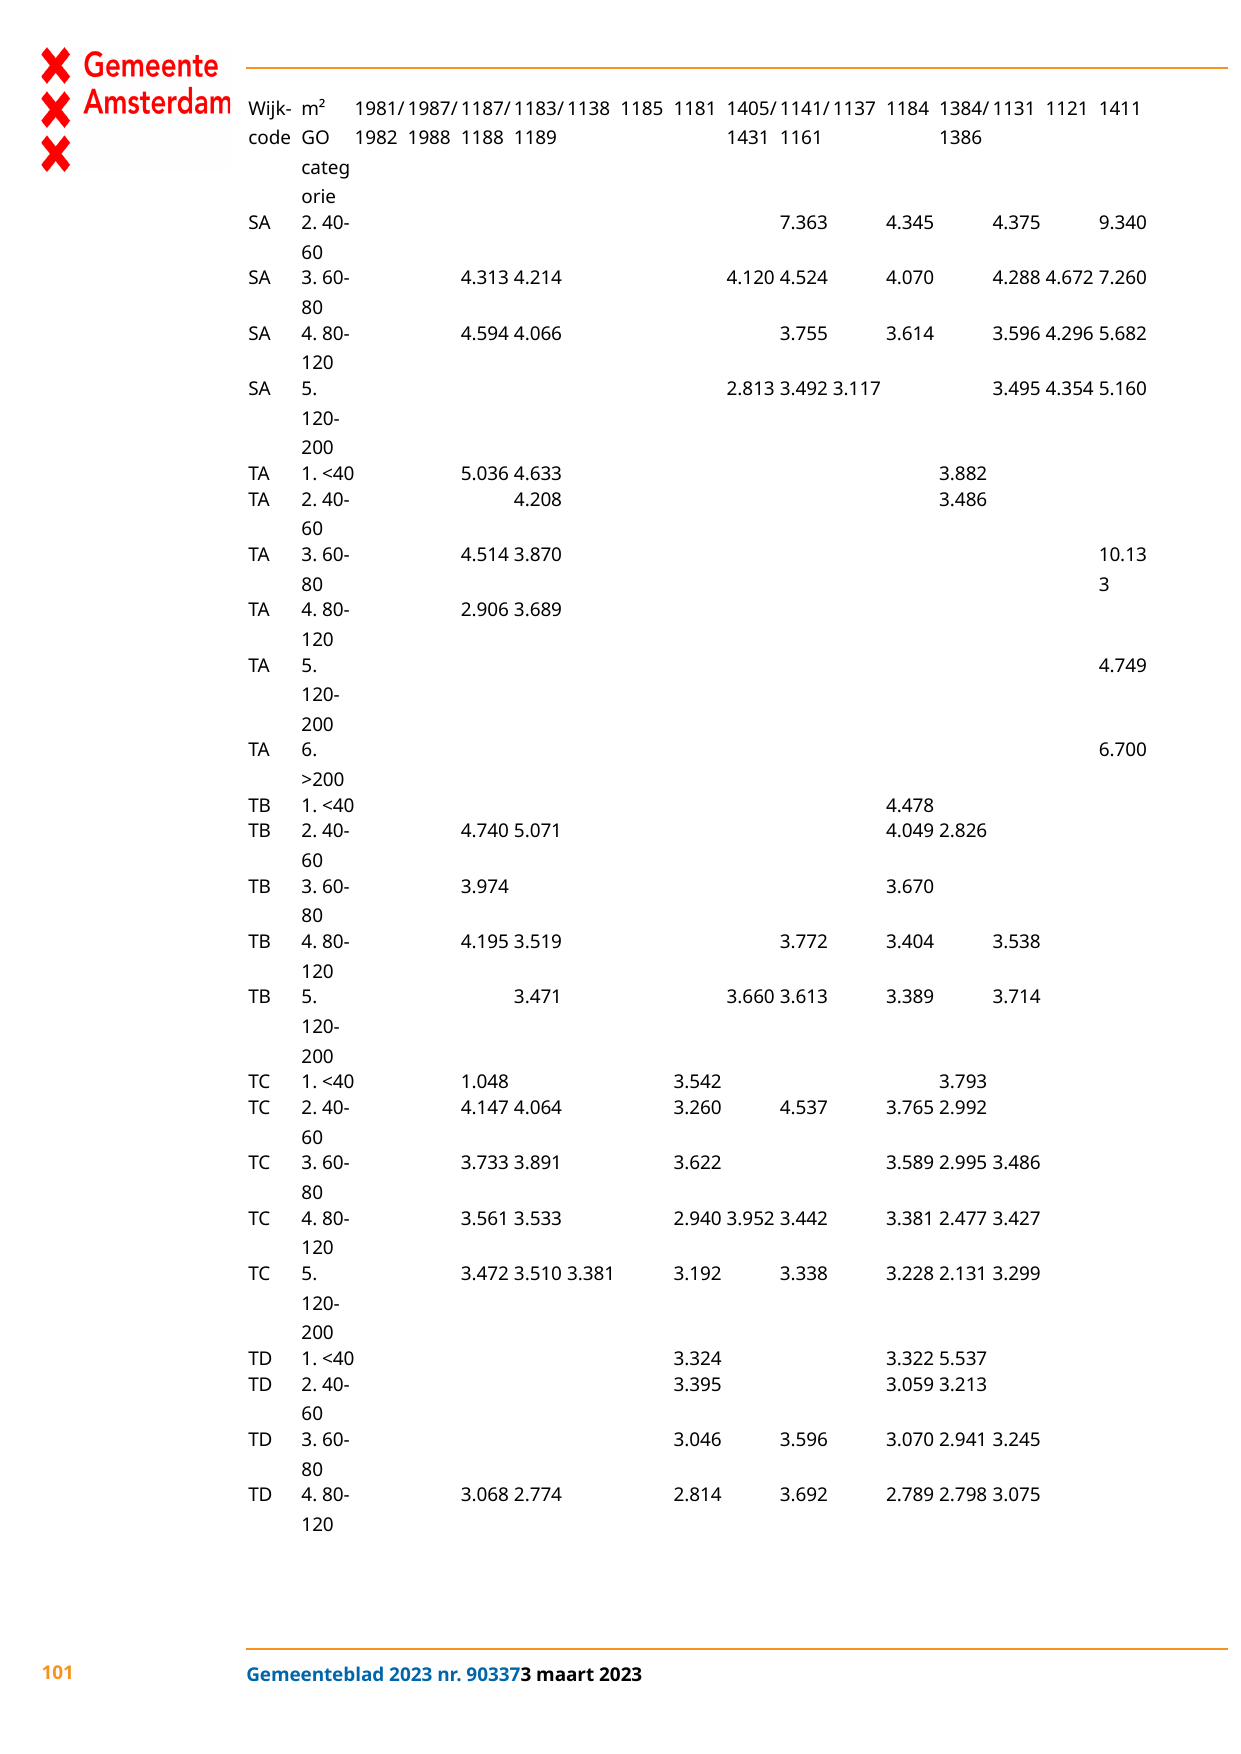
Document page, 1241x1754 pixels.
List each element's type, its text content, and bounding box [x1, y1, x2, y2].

table_cell 3.772 [780, 928, 833, 984]
table_cell [780, 792, 833, 818]
table_cell 4.070 [886, 265, 939, 320]
table_header 1183/ 1189 [514, 95, 567, 209]
table_cell [673, 984, 726, 1068]
table_cell [354, 1094, 407, 1149]
table_cell 9.340 [1099, 209, 1152, 264]
table_cell [567, 596, 620, 652]
table_cell 2.995 [939, 1150, 992, 1205]
table_cell [939, 873, 992, 928]
table_cell [408, 460, 461, 486]
table_cell [567, 1069, 620, 1094]
table_cell [620, 737, 673, 792]
table_cell [1045, 460, 1098, 486]
table_header 1131 [992, 95, 1045, 209]
table_cell 2.941 [939, 1426, 992, 1481]
table_cell [461, 984, 514, 1068]
table_cell [673, 541, 726, 596]
table_cell TC [248, 1069, 301, 1094]
table_cell 3.427 [992, 1205, 1045, 1260]
table_cell [567, 818, 620, 873]
table_cell [354, 209, 407, 264]
table_cell [673, 873, 726, 928]
table_cell [833, 1345, 886, 1371]
table_cell [939, 265, 992, 320]
table_cell [620, 375, 673, 460]
table_cell [886, 1069, 939, 1094]
table_cell 3.755 [780, 320, 833, 375]
table_cell [1045, 541, 1098, 596]
table_cell 5.036 [461, 460, 514, 486]
table_cell 5.537 [939, 1345, 992, 1371]
table_cell [514, 375, 567, 460]
table_cell [620, 265, 673, 320]
table_cell [408, 320, 461, 375]
table_cell [620, 1260, 673, 1345]
table_cell [620, 1371, 673, 1426]
table_header 1137 [833, 95, 886, 209]
table_cell [408, 486, 461, 541]
table_cell 5.160 [1099, 375, 1152, 460]
table_cell [992, 1069, 1045, 1094]
table_cell 3.538 [992, 928, 1045, 984]
table_cell [620, 928, 673, 984]
table_cell [620, 320, 673, 375]
table_cell [939, 652, 992, 737]
table_cell 3.299 [992, 1260, 1045, 1345]
table_cell 4. 80-120 [301, 320, 354, 375]
table_cell [726, 486, 779, 541]
table_cell [408, 541, 461, 596]
table_cell TC [248, 1150, 301, 1205]
table_cell [1045, 1069, 1098, 1094]
table_cell SA [248, 375, 301, 460]
table_cell 2. 40-60 [301, 818, 354, 873]
table_cell [833, 209, 886, 264]
table_cell 2.826 [939, 818, 992, 873]
table_cell [939, 737, 992, 792]
table_cell 3.495 [992, 375, 1045, 460]
table_cell [833, 1481, 886, 1537]
table_cell [939, 792, 992, 818]
table_cell [833, 818, 886, 873]
table_cell [514, 1426, 567, 1481]
table_cell [726, 652, 779, 737]
table_cell [514, 1069, 567, 1094]
table_cell [1099, 1150, 1152, 1205]
table_cell [461, 652, 514, 737]
table_header 1187/ 1188 [461, 95, 514, 209]
table_header 1121 [1045, 95, 1098, 209]
table_cell 3. 60-80 [301, 541, 354, 596]
table_cell 1. <40 [301, 792, 354, 818]
table_cell [886, 541, 939, 596]
table_cell [567, 1371, 620, 1426]
table_cell 3.891 [514, 1150, 567, 1205]
table_cell 4.537 [780, 1094, 833, 1149]
table_cell [726, 320, 779, 375]
table_cell [1045, 209, 1098, 264]
table_cell [780, 460, 833, 486]
table_cell 4.345 [886, 209, 939, 264]
table_cell [1045, 1094, 1098, 1149]
table_cell [1099, 460, 1152, 486]
table_cell 4. 80-120 [301, 1481, 354, 1537]
table_cell 3.613 [780, 984, 833, 1068]
table_cell [354, 1371, 407, 1426]
table_cell 3.670 [886, 873, 939, 928]
table_cell [408, 1260, 461, 1345]
table_cell [620, 541, 673, 596]
table_cell [408, 1426, 461, 1481]
table_cell 3.692 [780, 1481, 833, 1537]
table_cell [833, 596, 886, 652]
table_cell [567, 209, 620, 264]
table_cell [992, 1094, 1045, 1149]
table_cell [673, 375, 726, 460]
table_cell [939, 209, 992, 264]
table_cell [354, 1345, 407, 1371]
table_cell [992, 460, 1045, 486]
table_cell TA [248, 460, 301, 486]
table_cell [726, 1426, 779, 1481]
table_cell 2. 40-60 [301, 1371, 354, 1426]
table_cell [833, 1426, 886, 1481]
table_cell [461, 486, 514, 541]
table_cell [620, 984, 673, 1068]
table_cell [1045, 1481, 1098, 1537]
table_cell 3.870 [514, 541, 567, 596]
table_cell [833, 792, 886, 818]
table_cell 5.071 [514, 818, 567, 873]
table_cell [780, 1345, 833, 1371]
table_cell [1045, 1260, 1098, 1345]
table_cell [354, 1426, 407, 1481]
table_cell [1099, 1069, 1152, 1094]
table_cell 1. <40 [301, 1069, 354, 1094]
table_cell 2.940 [673, 1205, 726, 1260]
table_header m² GO categorie [301, 95, 354, 209]
table_cell [726, 541, 779, 596]
table_cell 3.486 [939, 486, 992, 541]
table_cell SA [248, 209, 301, 264]
table_cell 4.524 [780, 265, 833, 320]
table_cell 2.813 [726, 375, 779, 460]
table_cell [567, 320, 620, 375]
table_cell [1099, 818, 1152, 873]
table_cell 3.533 [514, 1205, 567, 1260]
table_cell 3.228 [886, 1260, 939, 1345]
table_cell 4.594 [461, 320, 514, 375]
table_cell 3.561 [461, 1205, 514, 1260]
table_cell 3. 60-80 [301, 265, 354, 320]
table_cell [620, 1426, 673, 1481]
table_cell [780, 486, 833, 541]
table_cell 4.478 [886, 792, 939, 818]
table_cell [673, 320, 726, 375]
table_cell [567, 1481, 620, 1537]
table_cell [1099, 873, 1152, 928]
table_cell [780, 818, 833, 873]
table_cell [567, 265, 620, 320]
table_cell [620, 652, 673, 737]
table_cell [726, 1345, 779, 1371]
table_cell 3.596 [780, 1426, 833, 1481]
table_cell [992, 596, 1045, 652]
table_cell TB [248, 873, 301, 928]
table_cell [780, 1069, 833, 1094]
table_cell [567, 1426, 620, 1481]
table_cell 4.749 [1099, 652, 1152, 737]
table_cell [726, 1094, 779, 1149]
table_cell [833, 984, 886, 1068]
table_cell 2. 40-60 [301, 209, 354, 264]
table_cell [408, 652, 461, 737]
table_cell [567, 737, 620, 792]
table_cell 7.260 [1099, 265, 1152, 320]
table_cell [1045, 486, 1098, 541]
table_cell 3.389 [886, 984, 939, 1068]
table_cell [354, 265, 407, 320]
table_cell [408, 1150, 461, 1205]
table_cell 4.375 [992, 209, 1045, 264]
table_cell [408, 737, 461, 792]
table_cell 3.381 [886, 1205, 939, 1260]
table_cell TA [248, 737, 301, 792]
table_cell 4.147 [461, 1094, 514, 1149]
table_cell [354, 1069, 407, 1094]
table_cell 6.700 [1099, 737, 1152, 792]
table_cell [408, 984, 461, 1068]
table_cell [780, 541, 833, 596]
table_cell [620, 1150, 673, 1205]
table_cell [673, 818, 726, 873]
table_cell [408, 792, 461, 818]
table_cell 2.906 [461, 596, 514, 652]
table_cell [992, 1371, 1045, 1426]
table_cell [354, 873, 407, 928]
table_cell [673, 928, 726, 984]
table_header 1138 [567, 95, 620, 209]
table_cell 3.472 [461, 1260, 514, 1345]
table_cell 5. 120-200 [301, 984, 354, 1068]
table_cell 3.213 [939, 1371, 992, 1426]
table_cell [833, 320, 886, 375]
table_header Wijk-code [248, 95, 301, 209]
table_cell [833, 737, 886, 792]
table_cell [408, 209, 461, 264]
table_cell [780, 737, 833, 792]
table_cell [354, 984, 407, 1068]
table_cell 4.296 [1045, 320, 1098, 375]
table_cell [992, 652, 1045, 737]
table_cell [567, 652, 620, 737]
table_cell [354, 737, 407, 792]
table_cell [567, 1094, 620, 1149]
table_cell 3.660 [726, 984, 779, 1068]
table_cell [567, 541, 620, 596]
table_cell [1045, 596, 1098, 652]
table_cell 3.192 [673, 1260, 726, 1345]
table_cell [567, 984, 620, 1068]
table_cell 4.066 [514, 320, 567, 375]
table_cell [726, 1481, 779, 1537]
table_cell [620, 1094, 673, 1149]
table_cell [1045, 818, 1098, 873]
table_cell 4.633 [514, 460, 567, 486]
table_cell 10.133 [1099, 541, 1152, 596]
table_cell [354, 818, 407, 873]
table_cell [514, 737, 567, 792]
table_cell TD [248, 1426, 301, 1481]
picture [41, 47, 231, 172]
table_cell 3.068 [461, 1481, 514, 1537]
table_cell [992, 737, 1045, 792]
table_cell [1045, 1150, 1098, 1205]
table_cell TA [248, 541, 301, 596]
table_cell [514, 873, 567, 928]
table_cell [620, 1481, 673, 1537]
table_cell [1045, 792, 1098, 818]
table_cell 5. 120-200 [301, 375, 354, 460]
table_cell [620, 596, 673, 652]
table_cell [567, 1345, 620, 1371]
table_cell [1099, 984, 1152, 1068]
table_cell [408, 1481, 461, 1537]
table_cell [833, 460, 886, 486]
table_cell 5. 120-200 [301, 1260, 354, 1345]
table_cell [1045, 652, 1098, 737]
table_cell [673, 265, 726, 320]
table_cell [833, 265, 886, 320]
table_cell [354, 1150, 407, 1205]
table_cell [567, 1150, 620, 1205]
table_cell [620, 792, 673, 818]
table_cell 4.288 [992, 265, 1045, 320]
table_cell 4.049 [886, 818, 939, 873]
table_cell 3.733 [461, 1150, 514, 1205]
table_cell [1045, 928, 1098, 984]
table_header 1405/ 1431 [726, 95, 779, 209]
table_header 1987/ 1988 [408, 95, 461, 209]
table_cell [833, 1150, 886, 1205]
table_cell [833, 486, 886, 541]
table_cell 6. >200 [301, 737, 354, 792]
table_header 1141/ 1161 [780, 95, 833, 209]
table_cell [514, 1371, 567, 1426]
table_cell [514, 209, 567, 264]
table_cell 3.765 [886, 1094, 939, 1149]
table_cell 3.059 [886, 1371, 939, 1426]
table_cell [833, 1371, 886, 1426]
table_cell [673, 460, 726, 486]
table_cell [408, 1371, 461, 1426]
table_cell [354, 541, 407, 596]
table_cell [886, 460, 939, 486]
table_cell 4.672 [1045, 265, 1098, 320]
table_cell 2. 40-60 [301, 1094, 354, 1149]
table_cell [726, 1150, 779, 1205]
table_cell 4.208 [514, 486, 567, 541]
table_cell 2.992 [939, 1094, 992, 1149]
table_cell 3.395 [673, 1371, 726, 1426]
table_cell [1099, 1345, 1152, 1371]
table_cell [408, 596, 461, 652]
table_cell [780, 596, 833, 652]
table_cell [620, 1345, 673, 1371]
table_cell [1045, 1205, 1098, 1260]
table_cell [620, 1205, 673, 1260]
table_cell [886, 652, 939, 737]
table_cell [833, 928, 886, 984]
table_cell 3.519 [514, 928, 567, 984]
table_cell 3.117 [833, 375, 886, 460]
table_cell 3.322 [886, 1345, 939, 1371]
table_cell TC [248, 1094, 301, 1149]
table_cell [673, 486, 726, 541]
table_cell [408, 1345, 461, 1371]
table_cell [461, 375, 514, 460]
table_cell [1099, 1094, 1152, 1149]
table_cell [354, 792, 407, 818]
table_cell [461, 1426, 514, 1481]
table_cell TC [248, 1260, 301, 1345]
table_header 1981/ 1982 [354, 95, 407, 209]
table_cell 3.714 [992, 984, 1045, 1068]
table_cell 3.442 [780, 1205, 833, 1260]
table_cell [833, 1260, 886, 1345]
table_header 1384/ 1386 [939, 95, 992, 209]
table_cell 3.324 [673, 1345, 726, 1371]
table_cell [673, 737, 726, 792]
table_cell [620, 460, 673, 486]
table_header 1184 [886, 95, 939, 209]
table_cell [833, 873, 886, 928]
table_cell 4.514 [461, 541, 514, 596]
table_cell 4. 80-120 [301, 596, 354, 652]
table_cell [833, 652, 886, 737]
table_cell [408, 1069, 461, 1094]
table_cell SA [248, 265, 301, 320]
table_cell [833, 1205, 886, 1260]
table_cell 2. 40-60 [301, 486, 354, 541]
table_cell [461, 1371, 514, 1426]
table_cell 3.589 [886, 1150, 939, 1205]
table_cell [408, 375, 461, 460]
table_cell [726, 1371, 779, 1426]
table_cell [726, 792, 779, 818]
table_cell 3.793 [939, 1069, 992, 1094]
table_cell 2.131 [939, 1260, 992, 1345]
table_cell [354, 928, 407, 984]
table_cell [833, 541, 886, 596]
table_header 1411 [1099, 95, 1152, 209]
table_cell [992, 818, 1045, 873]
table_cell 3.689 [514, 596, 567, 652]
table_cell [726, 737, 779, 792]
table_cell [780, 1371, 833, 1426]
table_cell [726, 596, 779, 652]
table_cell [833, 1094, 886, 1149]
table_cell 3.046 [673, 1426, 726, 1481]
table_cell [1099, 792, 1152, 818]
table_cell 1.048 [461, 1069, 514, 1094]
table_cell 3.596 [992, 320, 1045, 375]
table_cell TC [248, 1205, 301, 1260]
table_cell 4.064 [514, 1094, 567, 1149]
table_cell 2.477 [939, 1205, 992, 1260]
table_cell [833, 1069, 886, 1094]
table_cell 3.510 [514, 1260, 567, 1345]
table_cell TA [248, 596, 301, 652]
table_cell 3.260 [673, 1094, 726, 1149]
table_cell TA [248, 652, 301, 737]
table_cell [567, 792, 620, 818]
table_cell 3.471 [514, 984, 567, 1068]
table_cell [354, 1260, 407, 1345]
table_cell 3.486 [992, 1150, 1045, 1205]
table_cell 1. <40 [301, 460, 354, 486]
table_cell [354, 1205, 407, 1260]
table_cell 4. 80-120 [301, 928, 354, 984]
table_cell TD [248, 1481, 301, 1537]
table_cell [992, 792, 1045, 818]
table_cell [354, 460, 407, 486]
table_cell [939, 541, 992, 596]
table_cell [673, 209, 726, 264]
table_cell [726, 928, 779, 984]
table_cell [726, 1069, 779, 1094]
table_cell [408, 1094, 461, 1149]
table_cell TB [248, 928, 301, 984]
table_cell [1045, 984, 1098, 1068]
table_cell 4.214 [514, 265, 567, 320]
table_cell [673, 652, 726, 737]
table_cell [886, 737, 939, 792]
table_cell [992, 541, 1045, 596]
table_cell 2.774 [514, 1481, 567, 1537]
table_cell [461, 792, 514, 818]
table_cell [354, 320, 407, 375]
table_cell [567, 375, 620, 460]
table_cell [673, 596, 726, 652]
table_cell [1099, 596, 1152, 652]
table_cell [939, 320, 992, 375]
table_cell [567, 928, 620, 984]
table_cell [354, 652, 407, 737]
table_cell 3.974 [461, 873, 514, 928]
table_cell [1045, 1345, 1098, 1371]
table_cell [408, 265, 461, 320]
table_cell TD [248, 1371, 301, 1426]
table_cell [620, 1069, 673, 1094]
table_cell 3.070 [886, 1426, 939, 1481]
table_cell 3.882 [939, 460, 992, 486]
table_cell 4. 80-120 [301, 1205, 354, 1260]
table_cell [620, 818, 673, 873]
table_cell [620, 209, 673, 264]
table_cell [408, 818, 461, 873]
table_cell 3.492 [780, 375, 833, 460]
table_cell [408, 928, 461, 984]
table_cell 2.814 [673, 1481, 726, 1537]
table_cell TB [248, 792, 301, 818]
table_cell [726, 818, 779, 873]
table_cell [939, 596, 992, 652]
table_cell [1099, 1371, 1152, 1426]
table_cell 1. <40 [301, 1345, 354, 1371]
table_cell 3.614 [886, 320, 939, 375]
table_cell 3.338 [780, 1260, 833, 1345]
table_cell [354, 486, 407, 541]
table_cell [567, 460, 620, 486]
table_cell [461, 737, 514, 792]
table_cell [1099, 1205, 1152, 1260]
table_cell [461, 1345, 514, 1371]
table_cell 3.245 [992, 1426, 1045, 1481]
table_cell 4.195 [461, 928, 514, 984]
table_cell [567, 873, 620, 928]
table_cell 5.682 [1099, 320, 1152, 375]
table_cell TD [248, 1345, 301, 1371]
table_cell 3.622 [673, 1150, 726, 1205]
table_cell [620, 486, 673, 541]
table_cell 2.798 [939, 1481, 992, 1537]
table_cell TB [248, 818, 301, 873]
table_cell [354, 596, 407, 652]
table_cell [408, 873, 461, 928]
table_cell [354, 1481, 407, 1537]
table_cell [1099, 1260, 1152, 1345]
table_cell [1045, 1371, 1098, 1426]
table_cell [1099, 1481, 1152, 1537]
table_cell [992, 486, 1045, 541]
table_cell [461, 209, 514, 264]
table_cell [939, 928, 992, 984]
table_cell 3.075 [992, 1481, 1045, 1537]
table_cell [1099, 928, 1152, 984]
table_cell [408, 1205, 461, 1260]
table_cell [992, 1345, 1045, 1371]
table_cell [567, 486, 620, 541]
table_cell [939, 984, 992, 1068]
table_cell [726, 460, 779, 486]
table_cell [780, 652, 833, 737]
table_cell TB [248, 984, 301, 1068]
table_cell 3. 60-80 [301, 1426, 354, 1481]
table_cell [726, 873, 779, 928]
table_cell [1099, 1426, 1152, 1481]
table_cell TA [248, 486, 301, 541]
table_cell [567, 1205, 620, 1260]
table_cell [886, 375, 939, 460]
table_cell 4.120 [726, 265, 779, 320]
table_cell [1045, 737, 1098, 792]
table_cell 4.354 [1045, 375, 1098, 460]
table_cell [780, 1150, 833, 1205]
table_cell [886, 596, 939, 652]
table_header 1181 [673, 95, 726, 209]
table_cell [1045, 873, 1098, 928]
table_cell SA [248, 320, 301, 375]
table_cell [726, 1260, 779, 1345]
table_cell 7.363 [780, 209, 833, 264]
table_cell [620, 873, 673, 928]
table_cell [992, 873, 1045, 928]
table_cell [673, 792, 726, 818]
table_cell [514, 652, 567, 737]
table_cell 3.404 [886, 928, 939, 984]
table_cell [939, 375, 992, 460]
table_cell [780, 873, 833, 928]
table_cell [1099, 486, 1152, 541]
table_header 1185 [620, 95, 673, 209]
table_cell 3. 60-80 [301, 1150, 354, 1205]
table_cell 3.952 [726, 1205, 779, 1260]
table_cell [886, 486, 939, 541]
table_cell 3. 60-80 [301, 873, 354, 928]
table_cell 5. 120-200 [301, 652, 354, 737]
table_cell [1045, 1426, 1098, 1481]
table_cell [514, 1345, 567, 1371]
table_cell 3.542 [673, 1069, 726, 1094]
table_cell 4.740 [461, 818, 514, 873]
table_cell 4.313 [461, 265, 514, 320]
table_cell [354, 375, 407, 460]
table_cell 3.381 [567, 1260, 620, 1345]
table_cell [726, 209, 779, 264]
table_cell [514, 792, 567, 818]
table_cell 2.789 [886, 1481, 939, 1537]
